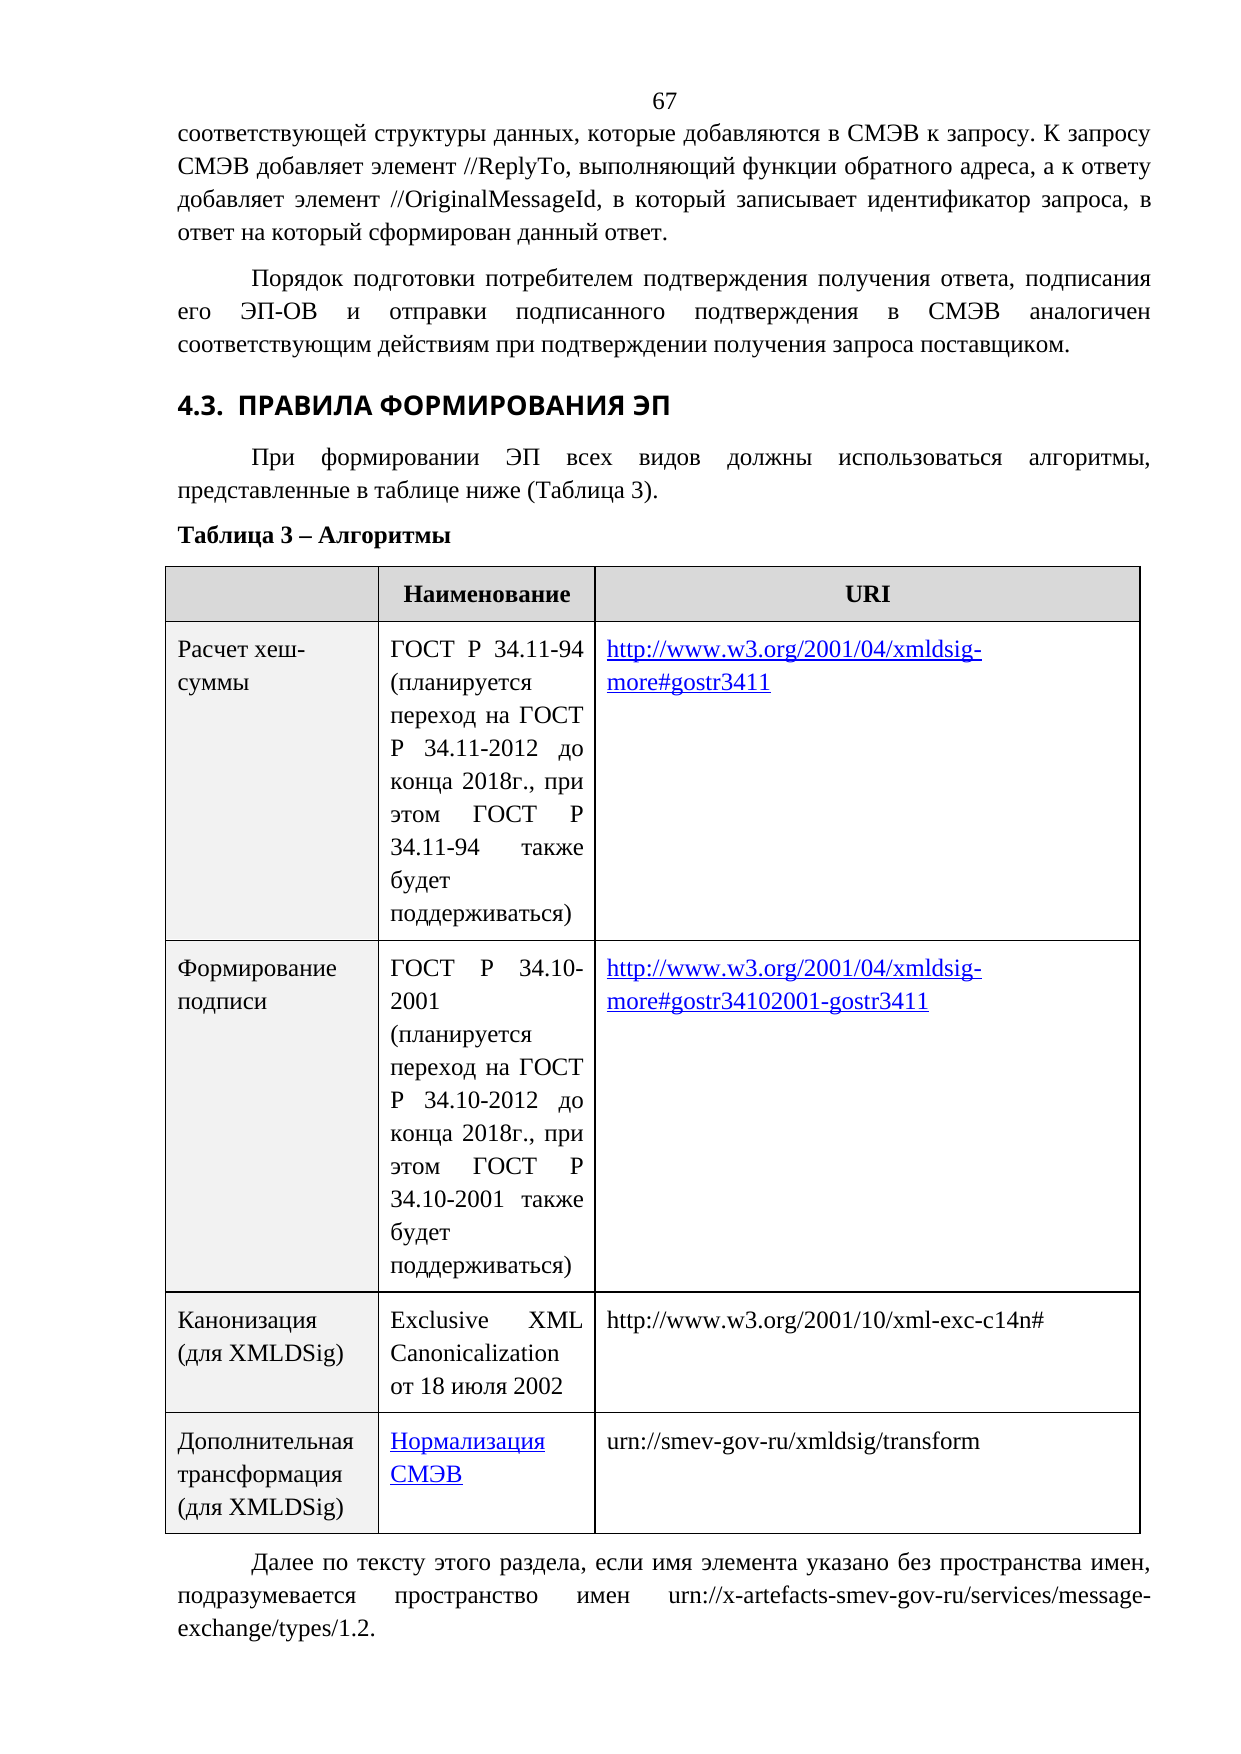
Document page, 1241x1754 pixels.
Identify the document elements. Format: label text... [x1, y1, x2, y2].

table_cell ГОСТ Р 34.11-94 (планируется переход на ГОСТ Р 34.11-2012 до конца 2018г., при этом ГОСТ Р 34.11-94 также будет поддерживаться) [379, 622, 594, 939]
table_cell Дополнительная трансформация (для XMLDSig) [166, 1413, 378, 1533]
table_cell http://www.w3.org/2001/04/xmldsig-more#gostr34102001-gostr3411 [596, 941, 1139, 1291]
table_cell http://www.w3.org/2001/04/xmldsig-more#gostr3411 [596, 622, 1139, 939]
table_cell http://www.w3.org/2001/10/xml-exc-c14n# [596, 1293, 1139, 1412]
table_cell ГОСТ Р 34.10-2001 (планируется переход на ГОСТ Р 34.10-2012 до конца 2018г., при этом ГОСТ Р 34.10-2001 также будет поддерживаться) [379, 941, 594, 1291]
text При формировании ЭП всех видов должны использоваться алгоритмы, представленные в таблице ниже (Таблица 3). [177, 442, 1152, 503]
table_cell Exclusive XML Canonicalization от 18 июля 2002 [379, 1293, 594, 1412]
table_header Наименование [379, 567, 594, 621]
text соответствующей структуры данных, которые добавляются в СМЭВ к запросу. К запросу СМЭВ добавляет элемент //ReplyTo, выполняющий функции обратного адреса, а к ответу добавляет элемент //OriginalMessageId, в который записывает идентификатор запроса, в ответ на который сформирован данный ответ. [177, 118, 1152, 246]
table_cell Нормализация СМЭВ [379, 1413, 594, 1533]
table_header URI [596, 567, 1139, 621]
table_cell urn://smev-gov-ru/xmldsig/transform [596, 1413, 1139, 1533]
text Далее по тексту этого раздела, если имя элемента указано без пространства имен, подразумевается пространство имен urn://x-artefacts-smev-gov-ru/services/message-exchange/types/1.2. [177, 1547, 1152, 1641]
subtitle Правила формирования ЭП [177, 387, 1152, 424]
table_cell Формирование подписи [166, 941, 378, 1291]
text Порядок подготовки потребителем подтверждения получения ответа, подписания его ЭП-ОВ и отправки подписанного подтверждения в СМЭВ аналогичен соответствующим действиям при подтверждении получения запроса поставщиком. [177, 263, 1152, 357]
table_cell Канонизация (для XMLDSig) [166, 1293, 378, 1412]
text Таблица 3 – Алгоритмы [177, 520, 1152, 549]
table_header [166, 567, 378, 621]
table_cell Расчет хеш-суммы [166, 622, 378, 939]
